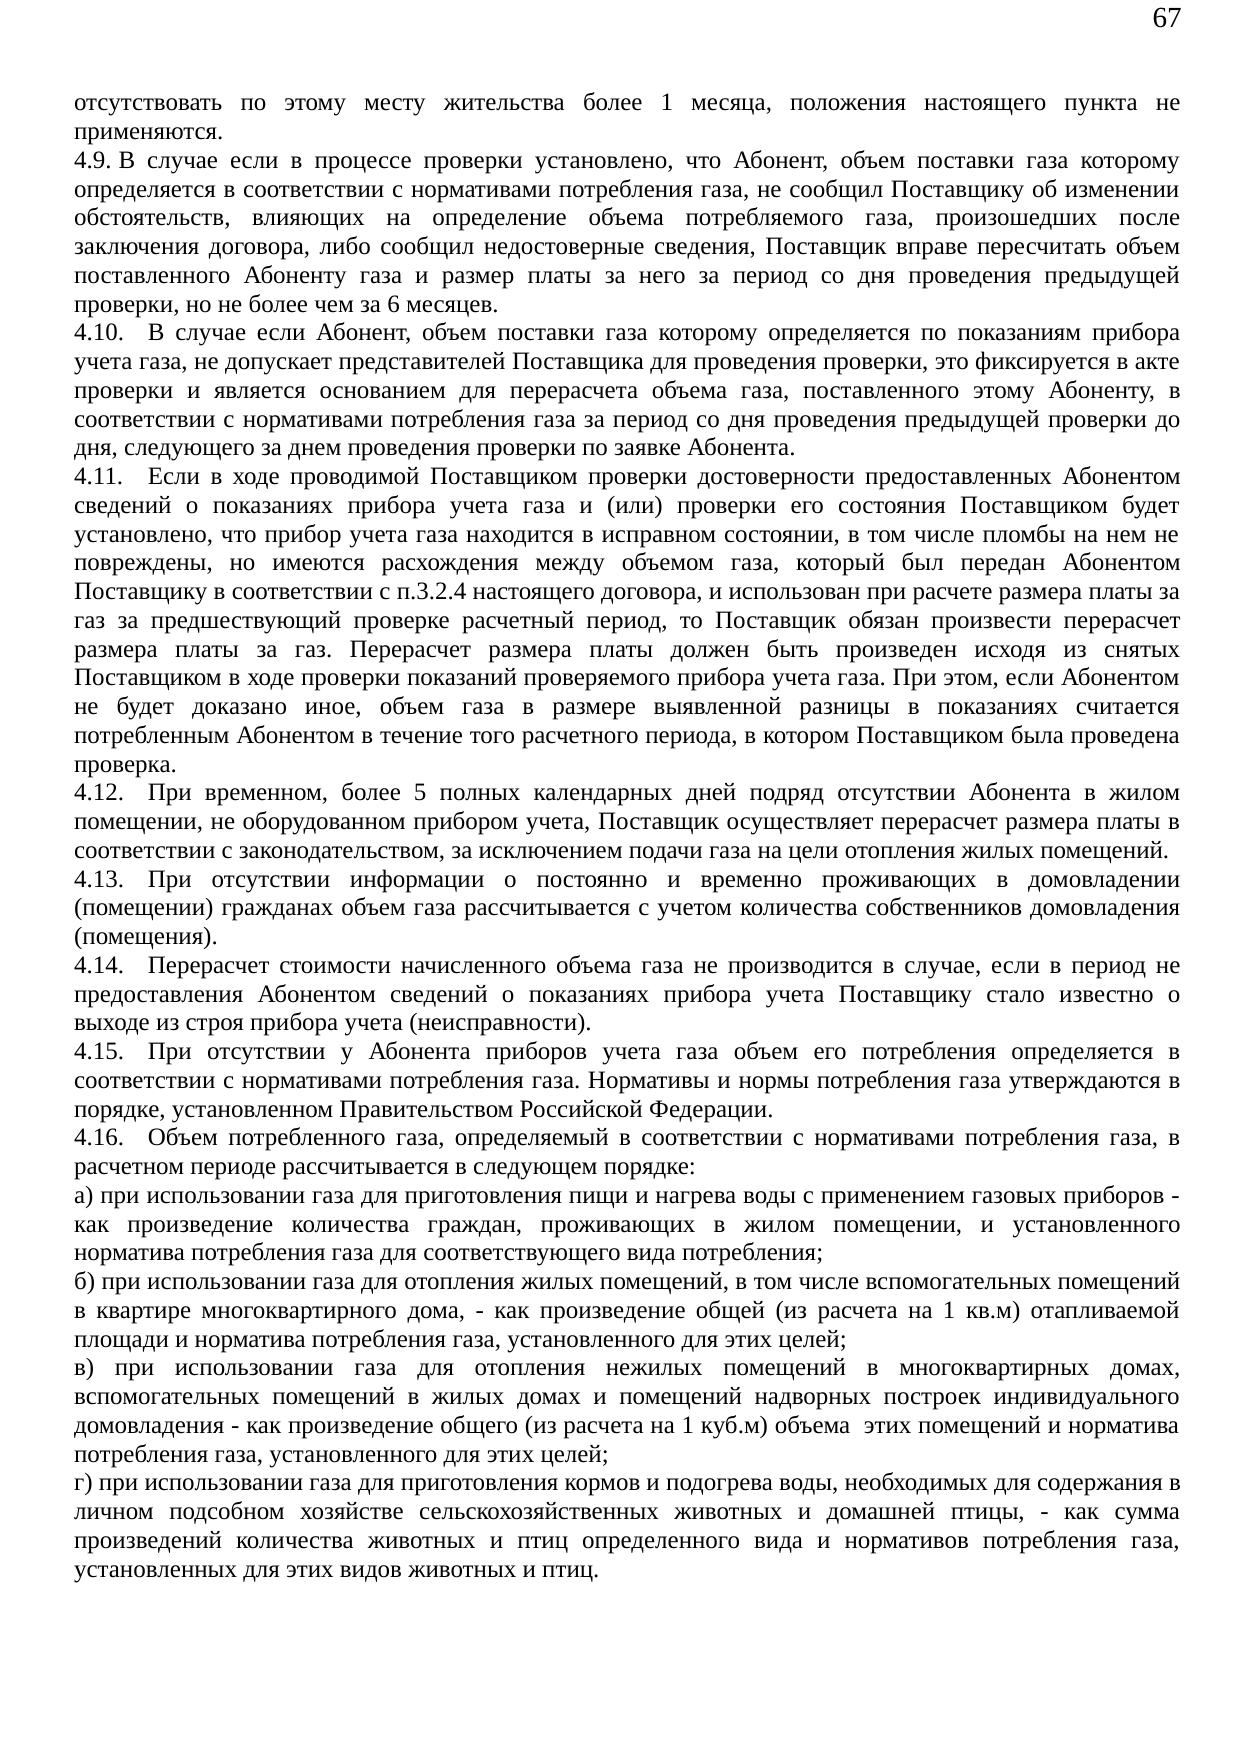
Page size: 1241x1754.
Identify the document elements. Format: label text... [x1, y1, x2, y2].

list При отсутствии у Абонента приборов учета газа объем его потребления определяется в соответствии с нормативами потребления газа. Нормативы и нормы потребления газа утверждаются в порядке, установленном Правительством Российской Федерации. [74, 1036, 1181, 1122]
text в) при использовании газа для отопления нежилых помещений в многоквартирных домах, вспомогательных помещений в жилых домах и помещений надворных построек индивидуального домовладения - как произведение общего (из расчета на 1 куб.м) объема этих помещений и норматива потребления газа, установленного для этих целей; [74, 1352, 1181, 1467]
list В случае если в процессе проверки установлено, что Абонент, объем поставки газа которому определяется в соответствии с нормативами потребления газа, не сообщил Поставщику об изменении обстоятельств, влияющих на определение объема потребляемого газа, произошедших после заключения договора, либо сообщил недостоверные сведения, Поставщик вправе пересчитать объем поставленного Абоненту газа и размер платы за него за период со дня проведения предыдущей проверки, но не более чем за 6 месяцев. [74, 145, 1181, 317]
text отсутствовать по этому месту жительства более 1 месяца, положения настоящего пункта не применяются. [74, 87, 1181, 145]
list При отсутствии информации о постоянно и временно проживающих в домовладении (помещении) гражданах объем газа рассчитывается с учетом количества собственников домовладения (помещения). [74, 864, 1181, 950]
list Объем потребленного газа, определяемый в соответствии с нормативами потребления газа, в расчетном периоде рассчитывается в следующем порядке: [74, 1122, 1181, 1180]
list В случае если Абонент, объем поставки газа которому определяется по показаниям прибора учета газа, не допускает представителей Поставщика для проведения проверки, это фиксируется в акте проверки и является основанием для перерасчета объема газа, поставленного этому Абоненту, в соответствии с нормативами потребления газа за период со дня проведения предыдущей проверки до дня, следующего за днем проведения проверки по заявке Абонента. [74, 317, 1181, 461]
text г) при использовании газа для приготовления кормов и подогрева воды, необходимых для содержания в личном подсобном хозяйстве сельскохозяйственных животных и домашней птицы, - как сумма произведений количества животных и птиц определенного вида и нормативов потребления газа, установленных для этих видов животных и птиц. [74, 1467, 1181, 1582]
text б) при использовании газа для отопления жилых помещений, в том числе вспомогательных помещений в квартире многоквартирного дома, - как произведение общей (из расчета на 1 кв.м) отапливаемой площади и норматива потребления газа, установленного для этих целей; [74, 1266, 1181, 1352]
list Перерасчет стоимости начисленного объема газа не производится в случае, если в период не предоставления Абонентом сведений о показаниях прибора учета Поставщику стало известно о выходе из строя прибора учета (неисправности). [74, 950, 1181, 1036]
list Если в ходе проводимой Поставщиком проверки достоверности предоставленных Абонентом сведений о показаниях прибора учета газа и (или) проверки его состояния Поставщиком будет установлено, что прибор учета газа находится в исправном состоянии, в том числе пломбы на нем не повреждены, но имеются расхождения между объемом газа, который был передан Абонентом Поставщику в соответствии с п.3.2.4 настоящего договора, и использован при расчете размера платы за газ за предшествующий проверке расчетный период, то Поставщик обязан произвести перерасчет размера платы за газ. Перерасчет размера платы должен быть произведен исходя из снятых Поставщиком в ходе проверки показаний проверяемого прибора учета газа. При этом, если Абонентом не будет доказано иное, объем газа в размере выявленной разницы в показаниях считается потребленным Абонентом в течение того расчетного периода, в котором Поставщиком была проведена проверка. [74, 461, 1181, 777]
text а) при использовании газа для приготовления пищи и нагрева воды с применением газовых приборов - как произведение количества граждан, проживающих в жилом помещении, и установленного норматива потребления газа для соответствующего вида потребления; [74, 1180, 1181, 1266]
list При временном, более 5 полных календарных дней подряд отсутствии Абонента в жилом помещении, не оборудованном прибором учета, Поставщик осуществляет перерасчет размера платы в соответствии с законодательством, за исключением подачи газа на цели отопления жилых помещений. [74, 777, 1181, 864]
